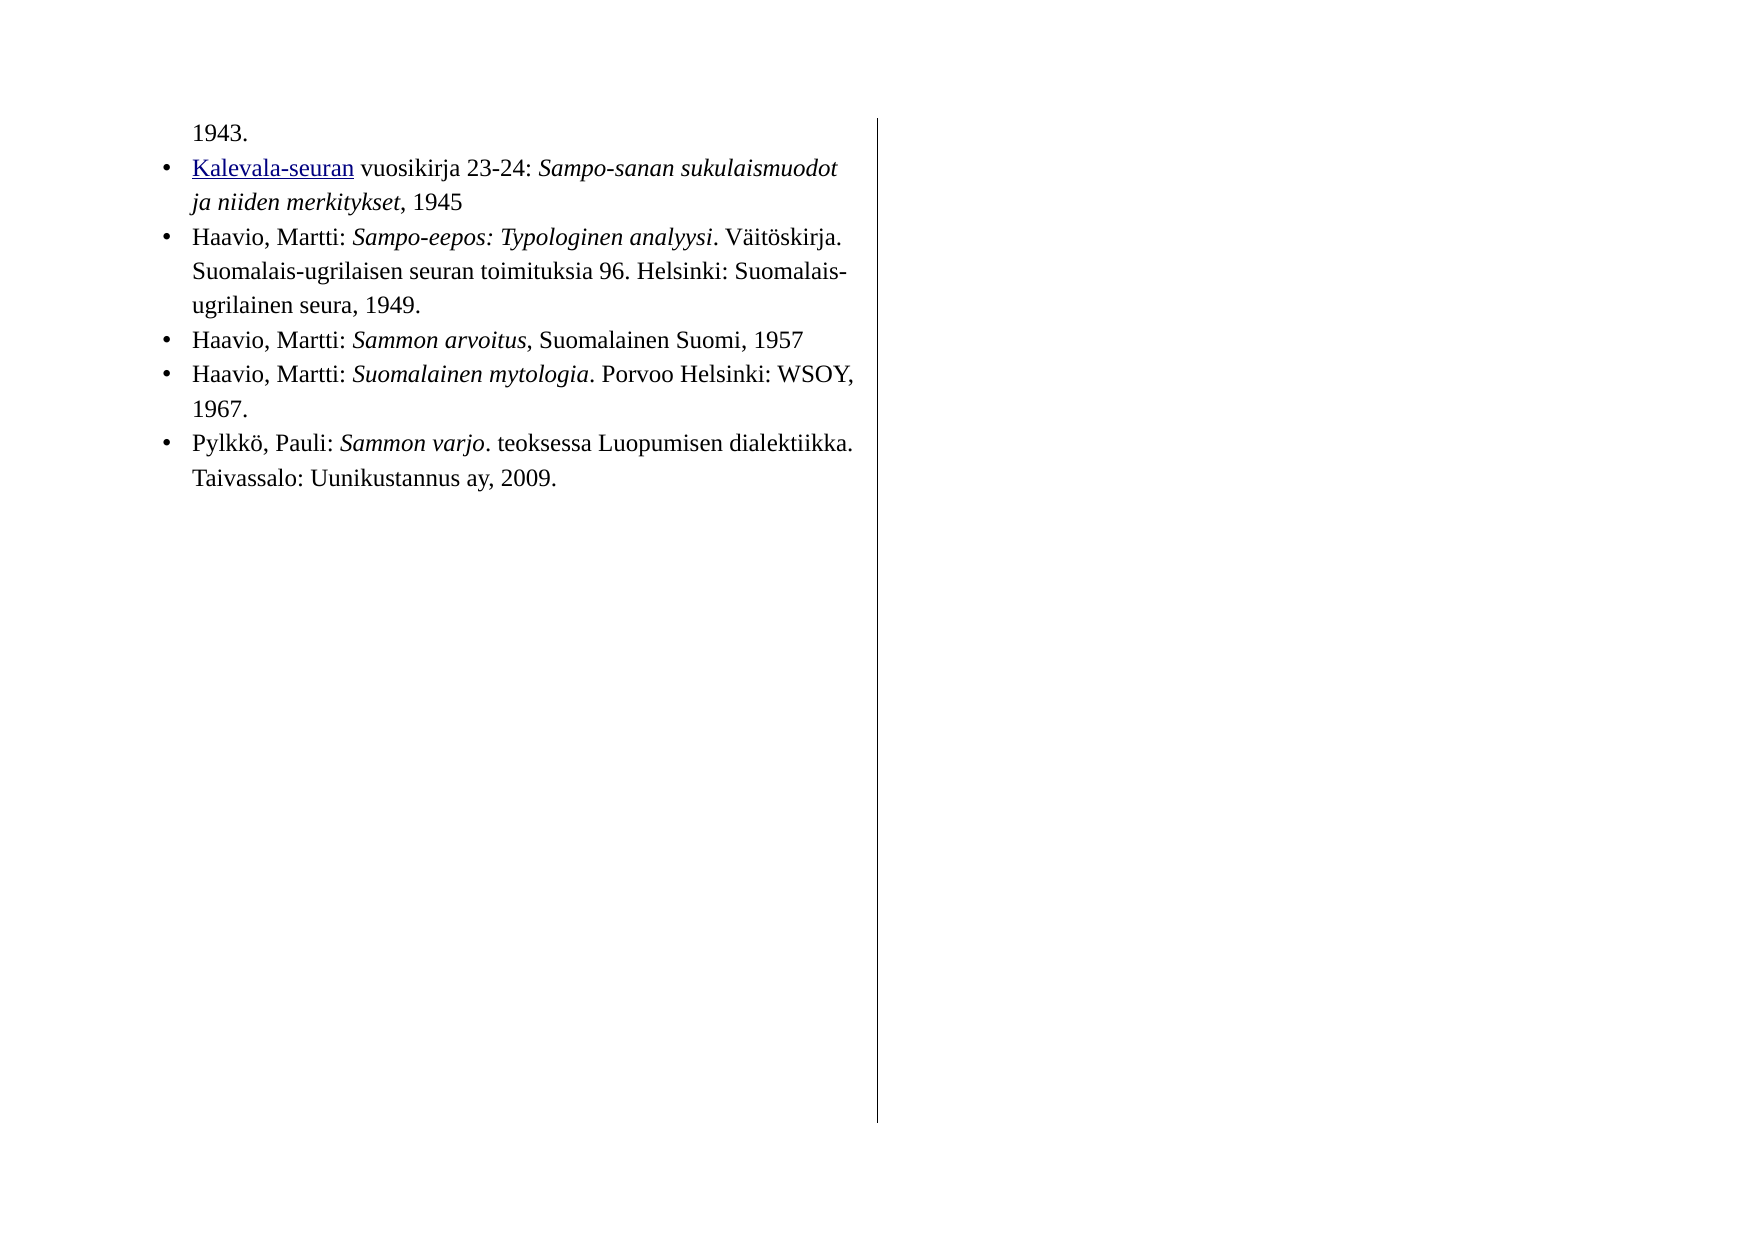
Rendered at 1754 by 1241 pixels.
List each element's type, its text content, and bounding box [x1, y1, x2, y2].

list Haavio, Martti: Sammon arvoitus, Suomalainen Suomi, 1957 [162, 325, 862, 354]
list Haavio, Martti: Suomalainen mytologia. Porvoo Helsinki: WSOY, 1967. [162, 359, 862, 423]
list Kalevala-seuran vuosikirja 23-24: Sampo-sanan sukulaismuodot ja niiden merkitykset, 1945 [162, 153, 862, 216]
list 1943. [162, 118, 862, 147]
list Pylkkö, Pauli: Sammon varjo. teoksessa Luopumisen dialektiikka. Taivassalo: Uunikustannus ay, 2009. [162, 428, 862, 492]
list Haavio, Martti: Sampo-eepos: Typologinen analyysi. Väitöskirja. Suomalais-ugrilaisen seuran toimituksia 96. Helsinki: Suomalais-ugrilainen seura, 1949. [162, 222, 862, 319]
